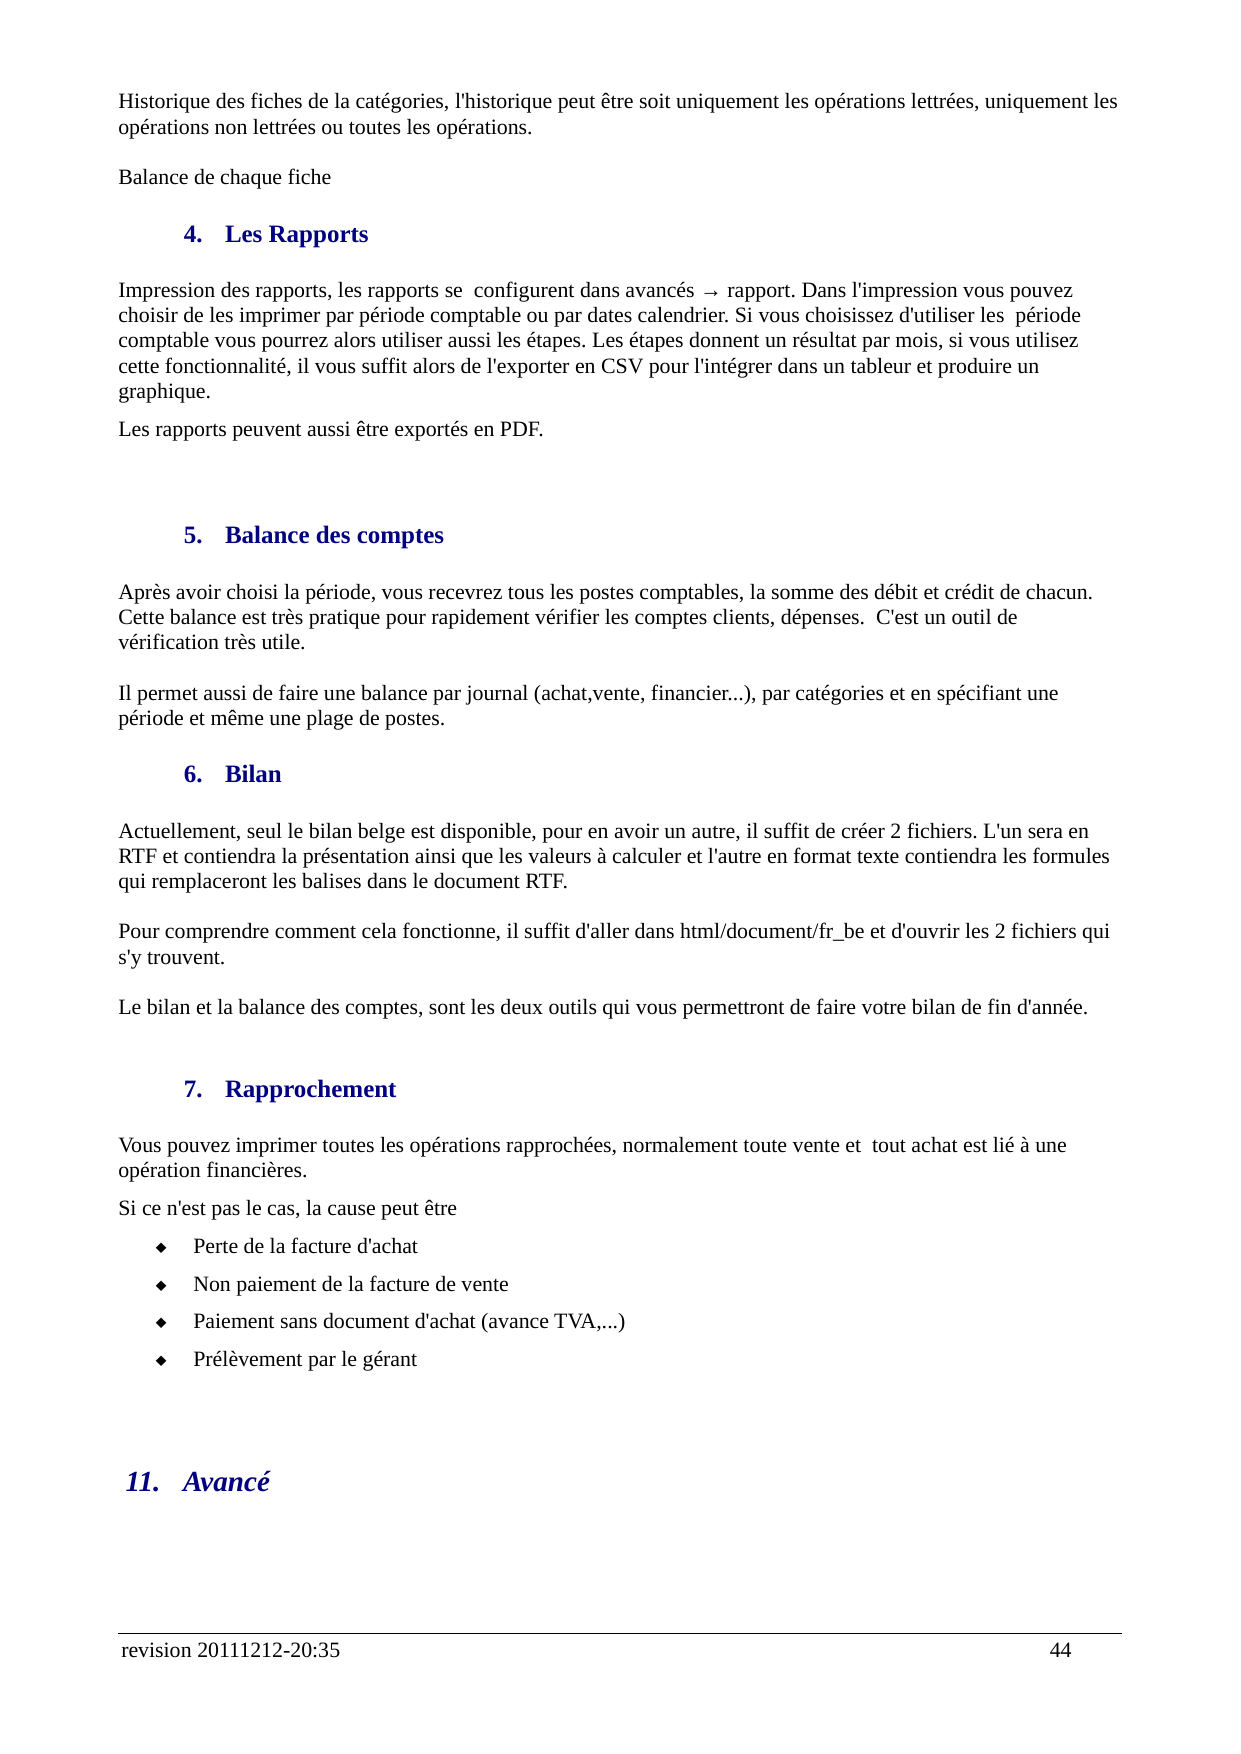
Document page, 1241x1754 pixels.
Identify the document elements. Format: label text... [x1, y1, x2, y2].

list Prélèvement par le gérant [156, 1346, 1122, 1371]
subtitle Rapprochement [177, 1074, 1122, 1103]
list Paiement sans document d'achat (avance TVA,...) [156, 1308, 1122, 1333]
text Si ce n'est pas le cas, la cause peut être [118, 1195, 1122, 1220]
subtitle Les Rapports [177, 219, 1122, 248]
list Non paiement de la facture de vente [156, 1271, 1122, 1296]
text Balance de chaque fiche [118, 164, 1122, 189]
text Les rapports peuvent aussi être exportés en PDF. [118, 416, 1122, 441]
text Le bilan et la balance des comptes, sont les deux outils qui vous permettront de faire votre bilan de fin d'année. [118, 994, 1122, 1019]
text Actuellement, seul le bilan belge est disponible, pour en avoir un autre, il suffit de créer 2 fichiers. L'un sera en RTF et contiendra la présentation ainsi que les valeurs à calculer et l'autre en format texte contiendra les formules qui remplaceront les balises dans le document RTF. [118, 818, 1122, 893]
subtitle Balance des comptes [177, 521, 1122, 549]
subtitle Avancé [118, 1464, 1122, 1497]
subtitle Bilan [177, 759, 1122, 788]
text Impression des rapports, les rapports se configurent dans avancés → rapport. Dans l'impression vous pouvez choisir de les imprimer par période comptable ou par dates calendrier. Si vous choisissez d'utiliser les période comptable vous pourrez alors utiliser aussi les étapes. Les étapes donnent un résultat par mois, si vous utilisez cette fonctionnalité, il vous suffit alors de l'exporter en CSV pour l'intégrer dans un tableur et produire un graphique. [118, 277, 1122, 403]
text Pour comprendre comment cela fonctionne, il suffit d'aller dans html/document/fr_be et d'ouvrir les 2 fichiers qui s'y trouvent. [118, 918, 1122, 969]
text Historique des fiches de la catégories, l'historique peut être soit uniquement les opérations lettrées, uniquement les opérations non lettrées ou toutes les opérations. [118, 88, 1122, 139]
text Après avoir choisi la période, vous recevrez tous les postes comptables, la somme des débit et crédit de chacun. Cette balance est très pratique pour rapidement vérifier les comptes clients, dépenses. C'est un outil de vérification très utile. [118, 579, 1122, 654]
text Il permet aussi de faire une balance par journal (achat,vente, financier...), par catégories et en spécifiant une période et même une plage de postes. [118, 679, 1122, 730]
list Perte de la facture d'achat [156, 1233, 1122, 1258]
text Vous pouvez imprimer toutes les opérations rapprochées, normalement toute vente et tout achat est lié à une opération financières. [118, 1132, 1122, 1183]
